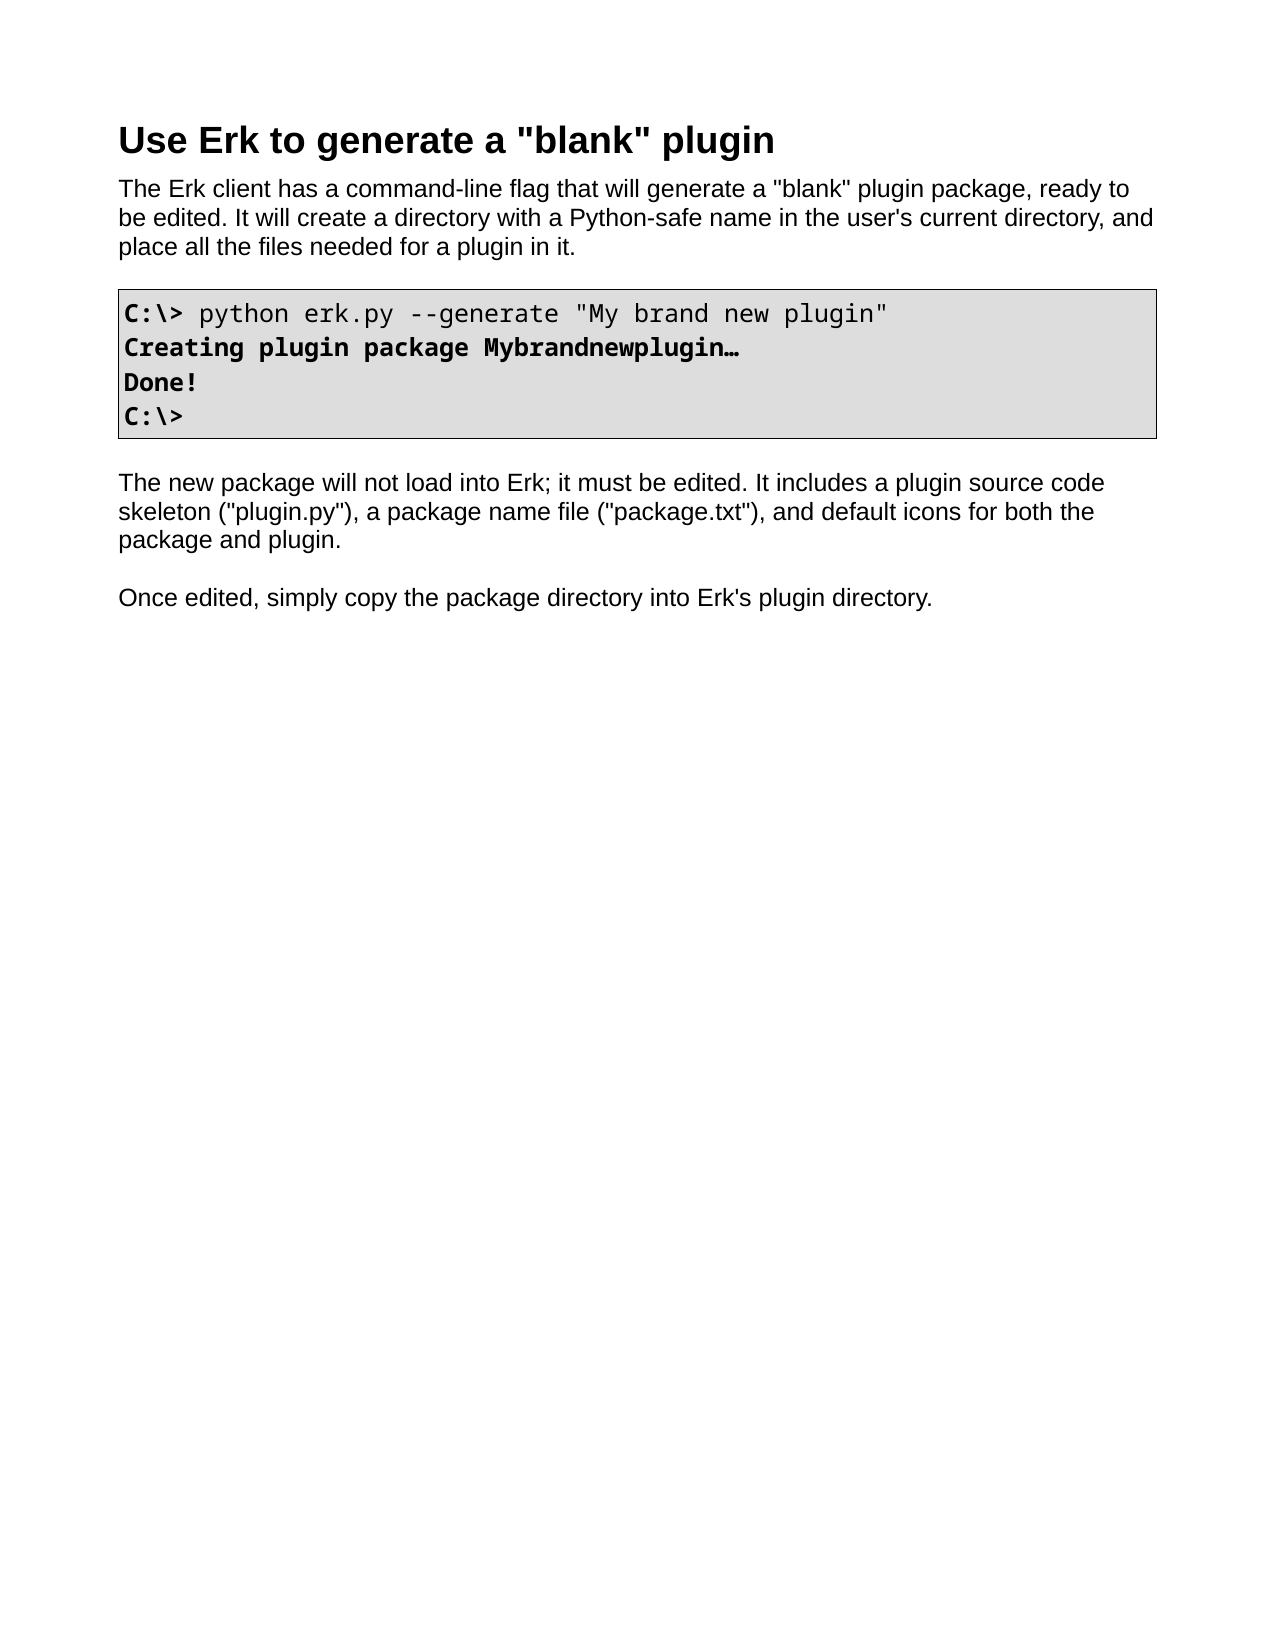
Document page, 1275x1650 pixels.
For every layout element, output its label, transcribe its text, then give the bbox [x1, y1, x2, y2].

text Once edited, simply copy the package directory into Erk's plugin directory. [118, 583, 1157, 612]
text The Erk client has a command-line flag that will generate a "blank" plugin package, ready to be edited. It will create a directory with a Python-safe name in the user's current directory, and place all the files needed for a plugin in it. [118, 174, 1157, 261]
table_header C:\> python erk.py --generate "My brand new plugin" Creating plugin package Mybrandnewplugin… Done! C:\> [119, 290, 1156, 438]
text The new package will not load into Erk; it must be edited. It includes a plugin source code skeleton ("plugin.py"), a package name file ("package.txt"), and default icons for both the package and plugin. [118, 468, 1157, 554]
subtitle Use Erk to generate a "blank" plugin [118, 118, 1157, 162]
